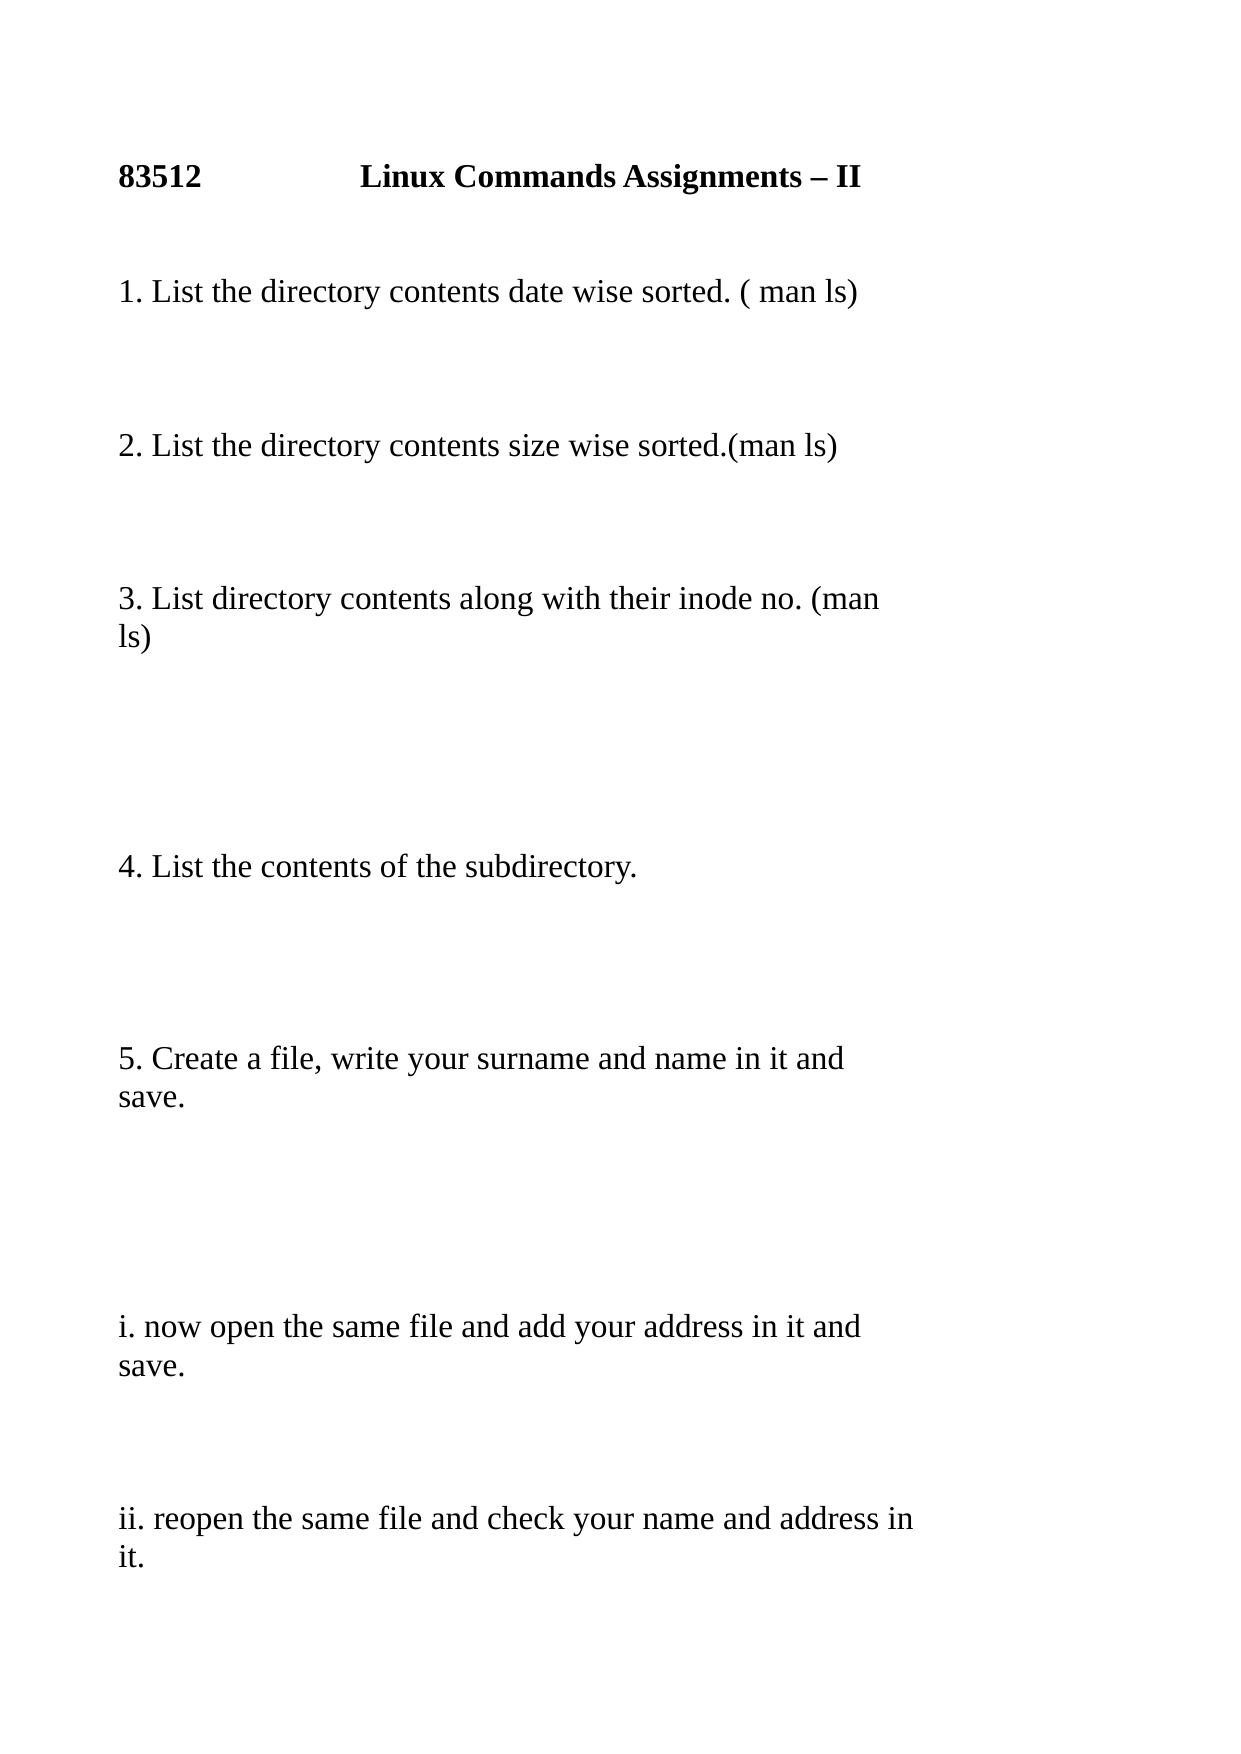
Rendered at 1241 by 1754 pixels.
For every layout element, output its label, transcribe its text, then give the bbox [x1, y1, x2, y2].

text save. [118, 1345, 1122, 1383]
text 5. Create a file, write your surname and name in it and [118, 1038, 1122, 1076]
text 4. List the contents of the subdirectory. [118, 846, 1122, 885]
text ls) [118, 616, 1122, 655]
text 83512 Linux Commands Assignments – II [118, 118, 1122, 271]
text ii. reopen the same file and check your name and address in [118, 1498, 1122, 1536]
text 1. List the directory contents date wise sorted. ( man ls) [118, 271, 1122, 310]
text it. [118, 1536, 1122, 1575]
text i. now open the same file and add your address in it and [118, 1306, 1122, 1345]
text 2. List the directory contents size wise sorted.(man ls) [118, 425, 1122, 463]
text 3. List directory contents along with their inode no. (man [118, 578, 1122, 616]
text save. [118, 1076, 1122, 1115]
